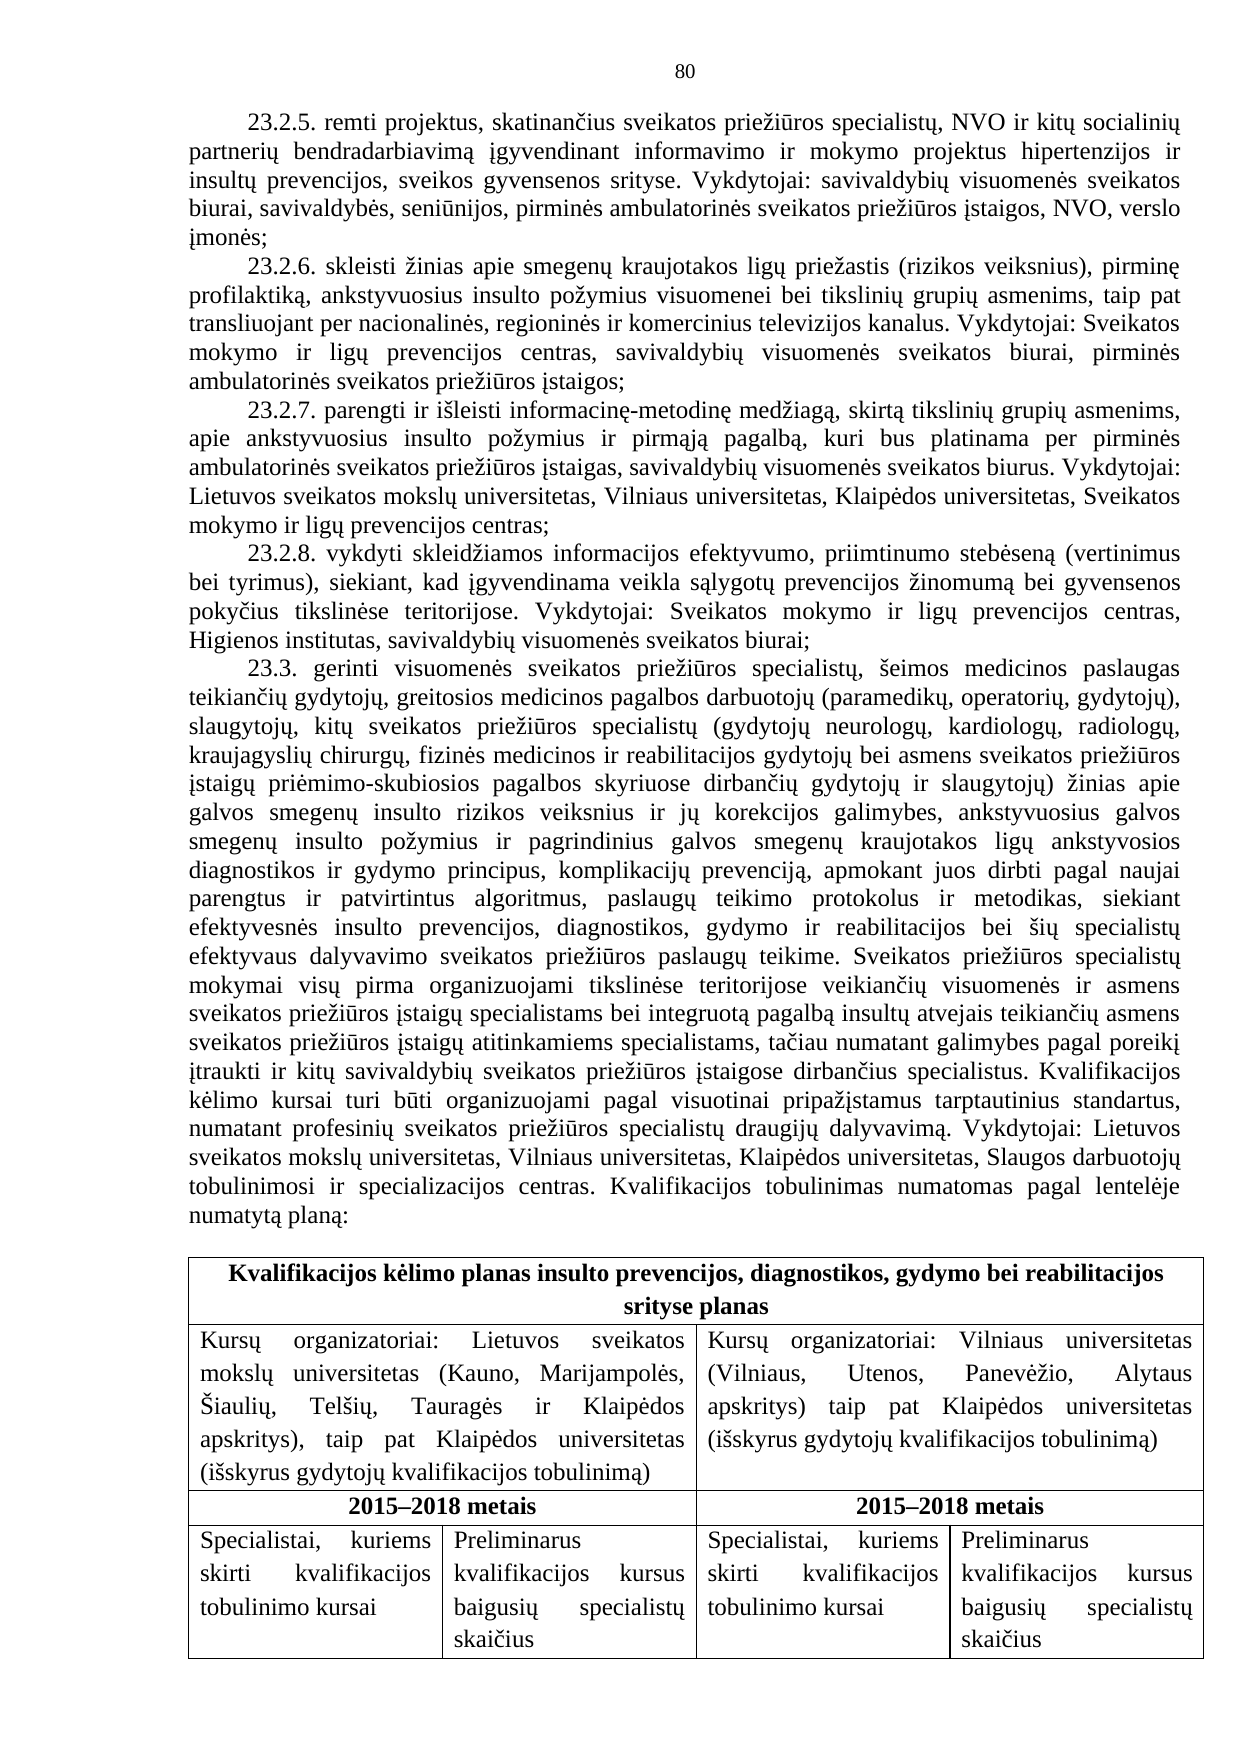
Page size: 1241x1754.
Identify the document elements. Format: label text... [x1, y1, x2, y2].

text 23.2.7. parengti ir išleisti informacinę-metodinę medžiagą, skirtą tikslinių grupių asmenims, apie ankstyvuosius insulto požymius ir pirmąją pagalbą, kuri bus platinama per pirminės ambulatorinės sveikatos priežiūros įstaigas, savivaldybių visuomenės sveikatos biurus. Vykdytojai: Lietuvos sveikatos mokslų universitetas, Vilniaus universitetas, Klaipėdos universitetas, Sveikatos mokymo ir ligų prevencijos centras; [188, 395, 1181, 538]
table_cell 2015–2018 metais [697, 1491, 1203, 1524]
table_cell 2015–2018 metais [189, 1491, 696, 1524]
text 23.3. gerinti visuomenės sveikatos priežiūros specialistų, šeimos medicinos paslaugas teikiančių gydytojų, greitosios medicinos pagalbos darbuotojų (paramedikų, operatorių, gydytojų), slaugytojų, kitų sveikatos priežiūros specialistų (gydytojų neurologų, kardiologų, radiologų, kraujagyslių chirurgų, fizinės medicinos ir reabilitacijos gydytojų bei asmens sveikatos priežiūros įstaigų priėmimo-skubiosios pagalbos skyriuose dirbančių gydytojų ir slaugytojų) žinias apie galvos smegenų insulto rizikos veiksnius ir jų korekcijos galimybes, ankstyvuosius galvos smegenų insulto požymius ir pagrindinius galvos smegenų kraujotakos ligų ankstyvosios diagnostikos ir gydymo principus, komplikacijų prevenciją, apmokant juos dirbti pagal naujai parengtus ir patvirtintus algoritmus, paslaugų teikimo protokolus ir metodikas, siekiant efektyvesnės insulto prevencijos, diagnostikos, gydymo ir reabilitacijos bei šių specialistų efektyvaus dalyvavimo sveikatos priežiūros paslaugų teikime. Sveikatos priežiūros specialistų mokymai visų pirma organizuojami tikslinėse teritorijose veikiančių visuomenės ir asmens sveikatos priežiūros įstaigų specialistams bei integruotą pagalbą insultų atvejais teikiančių asmens sveikatos priežiūros įstaigų atitinkamiems specialistams, tačiau numatant galimybes pagal poreikį įtraukti ir kitų savivaldybių sveikatos priežiūros įstaigose dirbančius specialistus. Kvalifikacijos kėlimo kursai turi būti organizuojami pagal visuotinai pripažįstamus tarptautinius standartus, numatant profesinių sveikatos priežiūros specialistų draugijų dalyvavimą. Vykdytojai: Lietuvos sveikatos mokslų universitetas, Vilniaus universitetas, Klaipėdos universitetas, Slaugos darbuotojų tobulinimosi ir specializacijos centras. Kvalifikacijos tobulinimas numatomas pagal lentelėje numatytą planą: [188, 653, 1181, 1228]
table_cell Preliminarus kvalifikacijos kursus baigusių specialistų skaičius [951, 1526, 1203, 1658]
table_header Kvalifikacijos kėlimo planas insulto prevencijos, diagnostikos, gydymo bei reabilitacijos srityse planas [189, 1258, 1203, 1324]
table_cell Kursų organizatoriai: Vilniaus universitetas (Vilniaus, Utenos, Panevėžio, Alytaus apskritys) taip pat Klaipėdos universitetas (išskyrus gydytojų kvalifikacijos tobulinimą) [697, 1325, 1203, 1490]
text 23.2.8. vykdyti skleidžiamos informacijos efektyvumo, priimtinumo stebėseną (vertinimus bei tyrimus), siekiant, kad įgyvendinama veikla sąlygotų prevencijos žinomumą bei gyvensenos pokyčius tikslinėse teritorijose. Vykdytojai: Sveikatos mokymo ir ligų prevencijos centras, Higienos institutas, savivaldybių visuomenės sveikatos biurai; [188, 538, 1181, 653]
table_cell Specialistai, kuriems skirti kvalifikacijos tobulinimo kursai [697, 1526, 949, 1658]
table_cell Specialistai, kuriems skirti kvalifikacijos tobulinimo kursai [189, 1526, 442, 1658]
text 23.2.6. skleisti žinias apie smegenų kraujotakos ligų priežastis (rizikos veiksnius), pirminę profilaktiką, ankstyvuosius insulto požymius visuomenei bei tikslinių grupių asmenims, taip pat transliuojant per nacionalinės, regioninės ir komercinius televizijos kanalus. Vykdytojai: Sveikatos mokymo ir ligų prevencijos centras, savivaldybių visuomenės sveikatos biurai, pirminės ambulatorinės sveikatos priežiūros įstaigos; [188, 251, 1181, 395]
table_cell Preliminarus kvalifikacijos kursus baigusių specialistų skaičius [443, 1526, 696, 1658]
text 23.2.5. remti projektus, skatinančius sveikatos priežiūros specialistų, NVO ir kitų socialinių partnerių bendradarbiavimą įgyvendinant informavimo ir mokymo projektus hipertenzijos ir insultų prevencijos, sveikos gyvensenos srityse. Vykdytojai: savivaldybių visuomenės sveikatos biurai, savivaldybės, seniūnijos, pirminės ambulatorinės sveikatos priežiūros įstaigos, NVO, verslo įmonės; [188, 107, 1181, 251]
table_cell Kursų organizatoriai: Lietuvos sveikatos mokslų universitetas (Kauno, Marijampolės, Šiaulių, Telšių, Tauragės ir Klaipėdos apskritys), taip pat Klaipėdos universitetas (išskyrus gydytojų kvalifikacijos tobulinimą) [189, 1325, 696, 1490]
